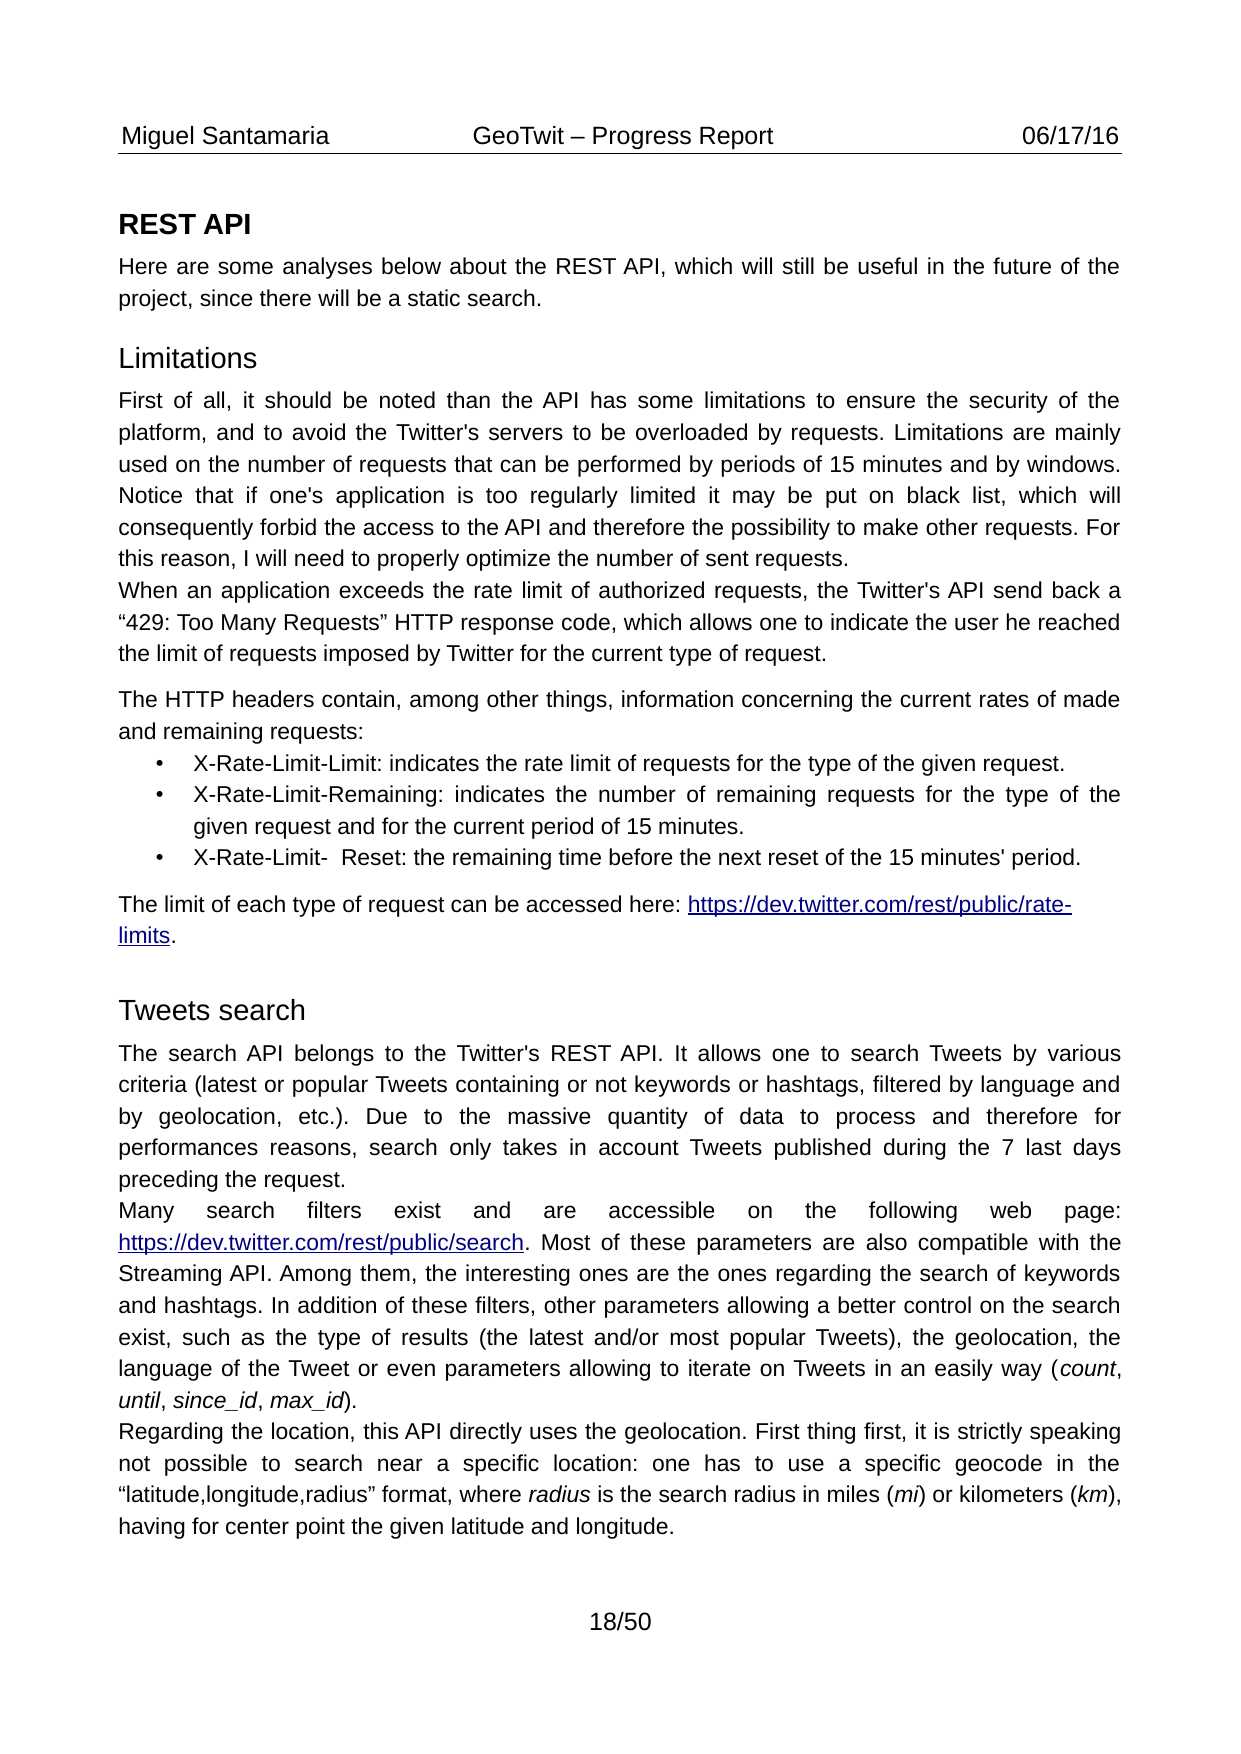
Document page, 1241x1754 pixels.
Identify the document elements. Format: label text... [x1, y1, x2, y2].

text Many search filters exist and are accessible on the following web page: https://dev.twitter.com/rest/public/search. Most of these parameters are also compatible with the Streaming API. Among them, the interesting ones are the ones regarding the search of keywords and hashtags. In addition of these filters, other parameters allowing a better control on the search exist, such as the type of results (the latest and/or most popular Tweets), the geolocation, the language of the Tweet or even parameters allowing to iterate on Tweets in an easily way (count, until, since_id, max_id). [118, 1197, 1122, 1413]
subtitle Tweets search [118, 993, 1122, 1027]
text When an application exceeds the rate limit of authorized requests, the Twitter's API send back a “429: Too Many Requests” HTTP response code, which allows one to indicate the user he reached the limit of requests imposed by Twitter for the current type of request. [118, 577, 1122, 666]
subtitle REST API [118, 207, 1122, 241]
subtitle Limitations [118, 341, 1122, 375]
text First of all, it should be noted than the API has some limitations to ensure the security of the platform, and to avoid the Twitter's servers to be overloaded by requests. Limitations are mainly used on the number of requests that can be performed by periods of 15 minutes and by windows. Notice that if one's application is too regularly limited it may be put on black list, which will consequently forbid the access to the API and therefore the possibility to make other requests. For this reason, I will need to properly optimize the number of sent requests. [118, 387, 1122, 572]
text The search API belongs to the Twitter's REST API. It allows one to search Tweets by various criteria (latest or popular Tweets containing or not keywords or hashtags, filtered by language and by geolocation, etc.). Due to the massive quantity of data to process and therefore for performances reasons, search only takes in account Tweets published during the 7 last days preceding the request. [118, 1039, 1122, 1192]
text The HTTP headers contain, among other things, information concerning the current rates of made and remaining requests: [118, 686, 1122, 744]
list X-Rate-Limit-Limit: indicates the rate limit of requests for the type of the given request. [156, 749, 1122, 776]
text The limit of each type of request can be accessed here: https://dev.twitter.com/rest/public/rate-limits. [118, 891, 1122, 948]
text Regarding the location, this API directly uses the geolocation. First thing first, it is strictly speaking not possible to search near a specific location: one has to use a specific geocode in the “latitude,longitude,radius” format, where radius is the search radius in miles (mi) or kilometers (km), having for center point the given latitude and longitude. [118, 1418, 1122, 1539]
list X-Rate-Limit- Reset: the remaining time before the next reset of the 15 minutes' period. [156, 844, 1122, 871]
list X-Rate-Limit-Remaining: indicates the number of remaining requests for the type of the given request and for the current period of 15 minutes. [156, 781, 1122, 839]
text Here are some analyses below about the REST API, which will still be useful in the future of the project, since there will be a static search. [118, 253, 1122, 311]
